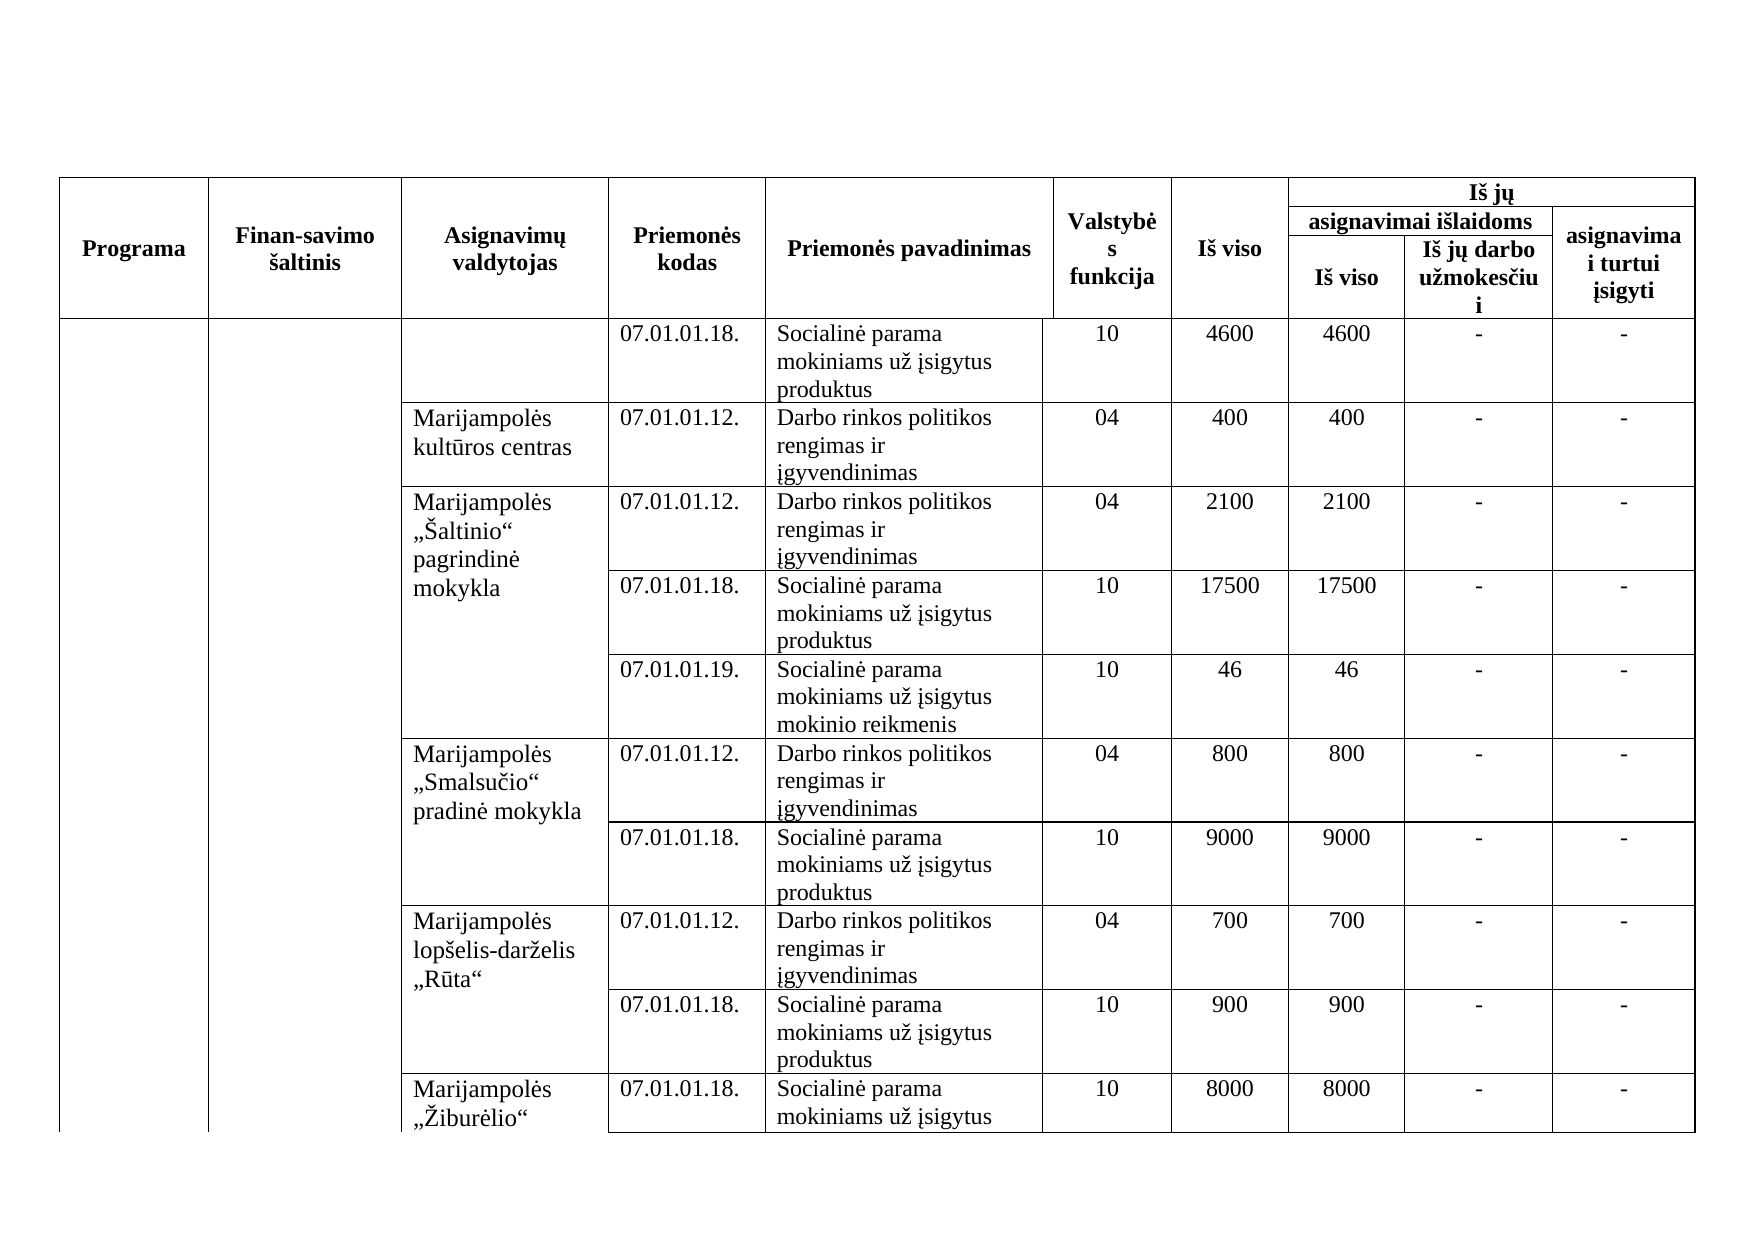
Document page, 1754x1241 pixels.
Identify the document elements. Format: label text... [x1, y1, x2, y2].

table_cell - [1553, 823, 1694, 905]
table_cell 2100 [1172, 487, 1288, 570]
table_cell 04 [1043, 487, 1171, 570]
table_cell [60, 738, 208, 821]
table_cell Marijampolės lopšelis-darželis „Rūta“ [402, 906, 608, 1073]
table_cell [209, 821, 401, 905]
table_cell - [1553, 655, 1694, 738]
table_cell - [1553, 487, 1694, 570]
table_header Priemonės pavadinimas [766, 178, 1053, 318]
table_cell [60, 570, 208, 654]
table_cell 10 [1043, 823, 1171, 905]
table_cell 07.01.01.18. [609, 990, 765, 1073]
table_cell 10 [1043, 1074, 1171, 1132]
table_cell 9000 [1289, 823, 1404, 905]
table_cell Socialinė parama mokiniams už įsigytus produktus [766, 571, 1042, 654]
table_cell - [1405, 906, 1552, 989]
table_cell [60, 319, 208, 402]
table_cell 10 [1043, 571, 1171, 654]
table_cell [60, 486, 208, 570]
table_cell 10 [1043, 655, 1171, 738]
table_cell - [1405, 319, 1552, 402]
table_cell Socialinė parama mokiniams už įsigytus [766, 1074, 1042, 1132]
table_cell Socialinė parama mokiniams už įsigytus mokinio reikmenis [766, 655, 1042, 738]
table_cell [209, 319, 401, 402]
table_header Finan-savimo šaltinis [209, 178, 401, 318]
table_cell Socialinė parama mokiniams už įsigytus produktus [766, 319, 1042, 402]
table_cell 07.01.01.19. [609, 655, 765, 738]
table_cell [60, 1073, 208, 1132]
table_cell - [1553, 739, 1694, 821]
table_cell 17500 [1289, 571, 1404, 654]
table_cell 700 [1172, 906, 1288, 989]
table_cell - [1553, 319, 1694, 402]
table_cell [209, 905, 401, 989]
table_cell Marijampolės kultūros centras [402, 403, 608, 486]
table_cell Marijampolės „Žiburėlio“ [402, 1074, 608, 1132]
table_cell 07.01.01.18. [609, 1074, 765, 1132]
table_cell - [1553, 990, 1694, 1073]
table_cell 10 [1043, 990, 1171, 1073]
table_cell 700 [1289, 906, 1404, 989]
table_cell Darbo rinkos politikos rengimas ir įgyvendinimas [766, 739, 1042, 821]
table_cell 07.01.01.12. [609, 739, 765, 821]
table_header Iš jų [1289, 178, 1694, 206]
table_cell 04 [1043, 403, 1171, 486]
table_cell 400 [1289, 403, 1404, 486]
table_header Priemonės kodas [609, 178, 765, 318]
table_cell - [1405, 403, 1552, 486]
table_cell [209, 570, 401, 654]
table_cell Darbo rinkos politikos rengimas ir įgyvendinimas [766, 403, 1042, 486]
table_cell [60, 821, 208, 905]
table_cell [60, 402, 208, 486]
table_cell 04 [1043, 906, 1171, 989]
table_cell [402, 654, 608, 738]
table_cell - [1553, 571, 1694, 654]
table_header Valstybės funkcija [1054, 178, 1171, 318]
table_cell [60, 654, 208, 738]
table_cell [209, 1073, 401, 1132]
table_cell 10 [1043, 319, 1171, 402]
table_cell [209, 654, 401, 738]
table_cell 400 [1172, 403, 1288, 486]
table_cell Darbo rinkos politikos rengimas ir įgyvendinimas [766, 906, 1042, 989]
table_cell Marijampolės „Smalsučio“ pradinė mokykla [402, 739, 608, 905]
table_header Iš viso [1172, 178, 1288, 318]
table_cell 900 [1172, 990, 1288, 1073]
table_cell [209, 738, 401, 821]
table_cell - [1405, 990, 1552, 1073]
table_cell [60, 989, 208, 1073]
table_cell 04 [1043, 739, 1171, 821]
table_cell 2100 [1289, 487, 1404, 570]
table_cell Iš viso [1289, 236, 1404, 318]
table_cell Iš jų darbo užmokesčiui [1405, 236, 1552, 318]
table_cell 8000 [1172, 1074, 1288, 1132]
table_cell Marijampolės „Šaltinio“ pagrindinė mokykla [402, 487, 608, 654]
table_cell Socialinė parama mokiniams už įsigytus produktus [766, 990, 1042, 1073]
table_cell - [1553, 1074, 1694, 1132]
table_cell asignavimai turtui įsigyti [1553, 207, 1694, 318]
table_cell 800 [1289, 739, 1404, 821]
table_cell Darbo rinkos politikos rengimas ir įgyvendinimas [766, 487, 1042, 570]
table_cell 8000 [1289, 1074, 1404, 1132]
table_cell 4600 [1172, 319, 1288, 402]
table_cell - [1405, 487, 1552, 570]
table_cell - [1553, 906, 1694, 989]
table_cell - [1405, 739, 1552, 821]
table_cell asignavimai išlaidoms [1289, 207, 1552, 234]
table_cell 800 [1172, 739, 1288, 821]
table_cell [209, 402, 401, 486]
table_cell [402, 319, 608, 402]
table_cell 07.01.01.18. [609, 319, 765, 402]
table_cell 07.01.01.12. [609, 906, 765, 989]
table_cell - [1405, 655, 1552, 738]
table_cell 46 [1289, 655, 1404, 738]
table_cell 9000 [1172, 823, 1288, 905]
table_cell - [1405, 1074, 1552, 1132]
table_cell [60, 905, 208, 989]
table_cell - [1553, 403, 1694, 486]
table_cell - [1405, 823, 1552, 905]
table_cell [209, 486, 401, 570]
table_header Programa [60, 178, 208, 318]
table_header Asignavimų valdytojas [402, 178, 608, 318]
table_cell 07.01.01.18. [609, 571, 765, 654]
table_cell - [1405, 571, 1552, 654]
table_cell 07.01.01.12. [609, 403, 765, 486]
table_cell Socialinė parama mokiniams už įsigytus produktus [766, 823, 1042, 905]
table_cell 17500 [1172, 571, 1288, 654]
table_cell 07.01.01.18. [609, 823, 765, 905]
table_cell 46 [1172, 655, 1288, 738]
table_cell 900 [1289, 990, 1404, 1073]
table_cell 07.01.01.12. [609, 487, 765, 570]
table_cell 4600 [1289, 319, 1404, 402]
table_cell [209, 989, 401, 1073]
